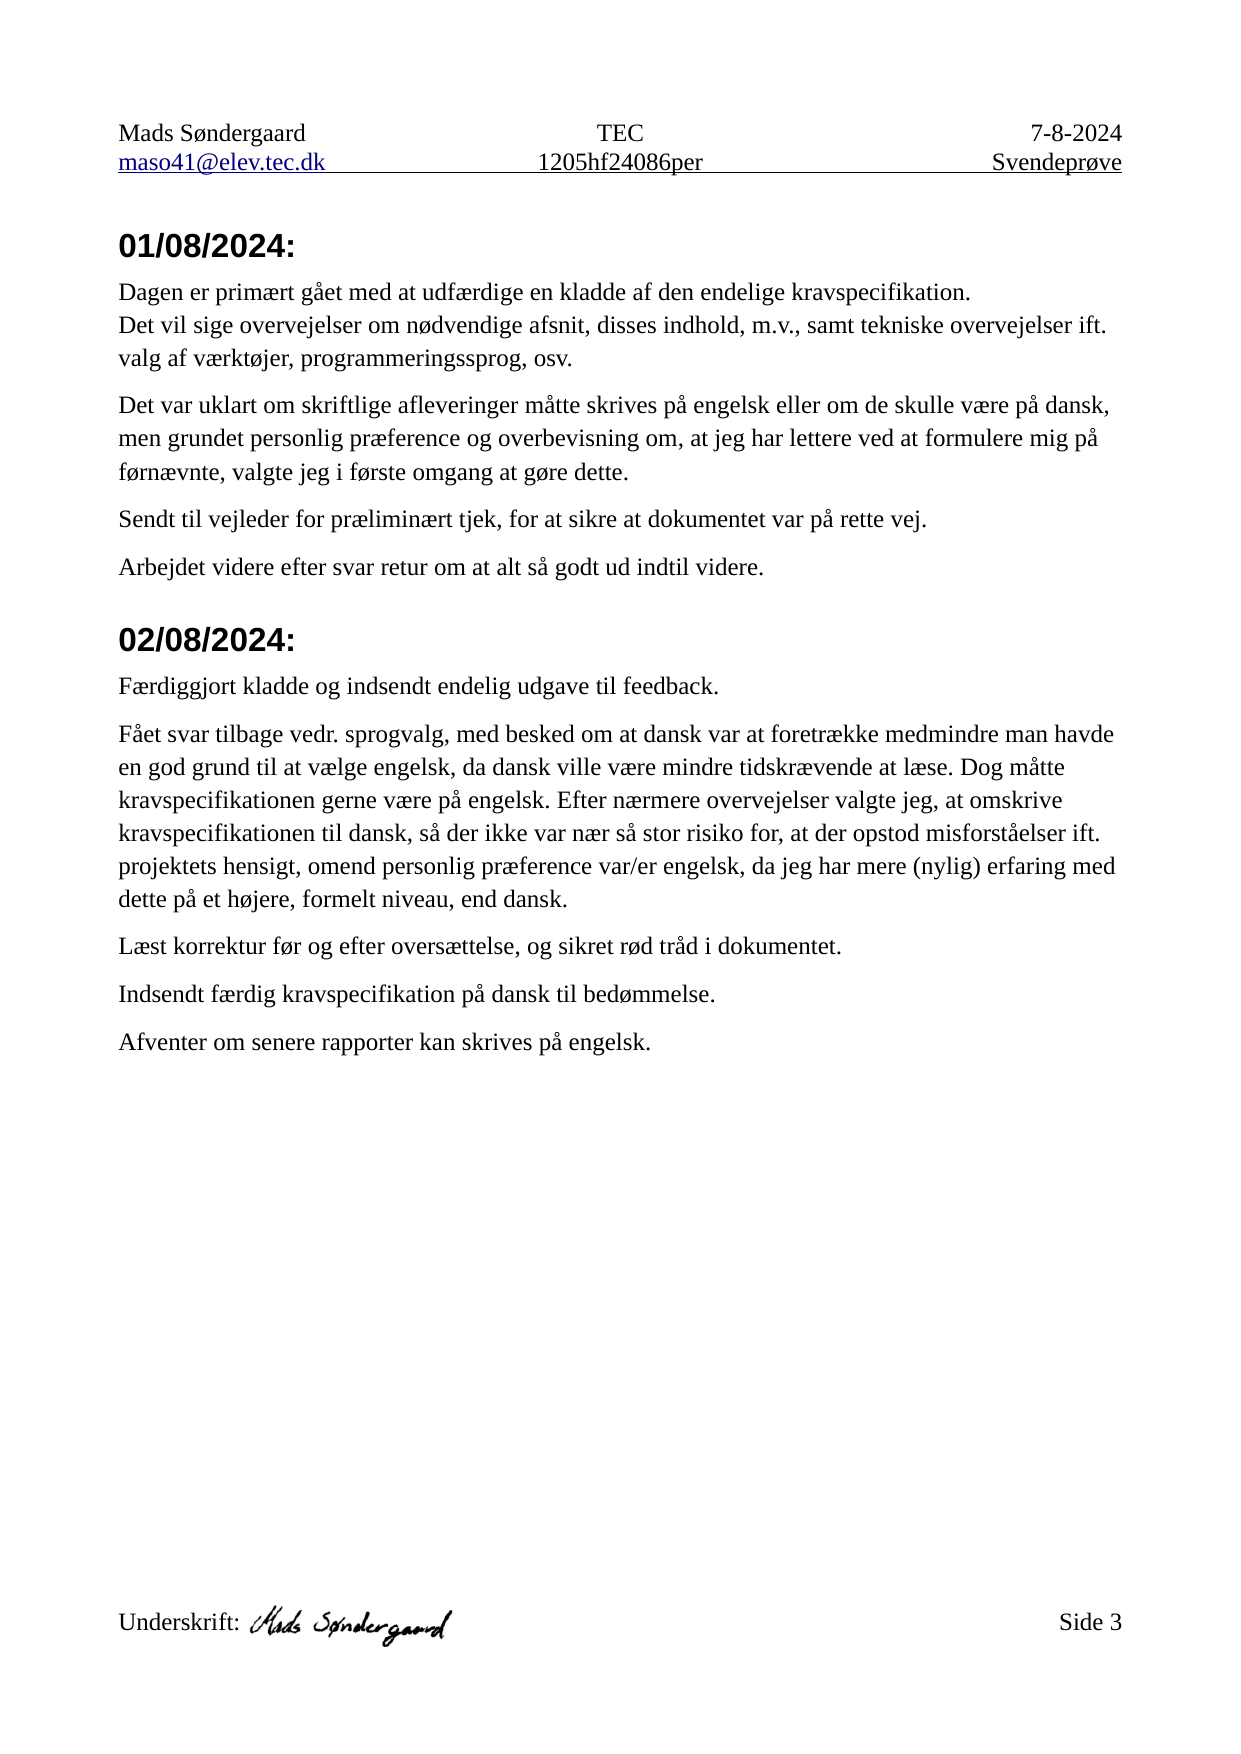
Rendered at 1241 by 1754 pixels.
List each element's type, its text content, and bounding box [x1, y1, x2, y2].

text Indsendt færdig kravspecifikation på dansk til bedømmelse. [118, 979, 1122, 1008]
subtitle 02/08/2024: [118, 620, 1122, 659]
text Færdiggjort kladde og indsendt endelig udgave til feedback. [118, 671, 1122, 700]
text Det var uklart om skriftlige afleveringer måtte skrives på engelsk eller om de skulle være på dansk, men grundet personlig præference og overbevisning om, at jeg har lettere ved at formulere mig på førnævnte, valgte jeg i første omgang at gøre dette. [118, 391, 1122, 485]
picture [244, 1600, 458, 1647]
text Dagen er primært gået med at udfærdige en kladde af den endelige kravspecifikation. Det vil sige overvejelser om nødvendige afsnit, disses indhold, m.v., samt tekniske overvejelser ift. valg af værktøjer, programmeringssprog, osv. [118, 277, 1122, 372]
text Afventer om senere rapporter kan skrives på engelsk. [118, 1027, 1122, 1055]
text Arbejdet videre efter svar retur om at alt så godt ud indtil videre. [118, 552, 1122, 581]
text Fået svar tilbage vedr. sprogvalg, med besked om at dansk var at foretrække medmindre man havde en god grund til at vælge engelsk, da dansk ville være mindre tidskrævende at læse. Dog måtte kravspecifikationen gerne være på engelsk. Efter nærmere overvejelser valgte jeg, at omskrive kravspecifikationen til dansk, så der ikke var nær så stor risiko for, at der opstod misforståelser ift. projektets hensigt, omend personlig præference var/er engelsk, da jeg har mere (nylig) erfaring med dette på et højere, formelt niveau, end dansk. [118, 719, 1122, 913]
text Sendt til vejleder for præliminært tjek, for at sikre at dokumentet var på rette vej. [118, 504, 1122, 533]
text Læst korrektur før og efter oversættelse, og sikret rød tråd i dokumentet. [118, 931, 1122, 960]
subtitle 01/08/2024: [118, 226, 1122, 264]
